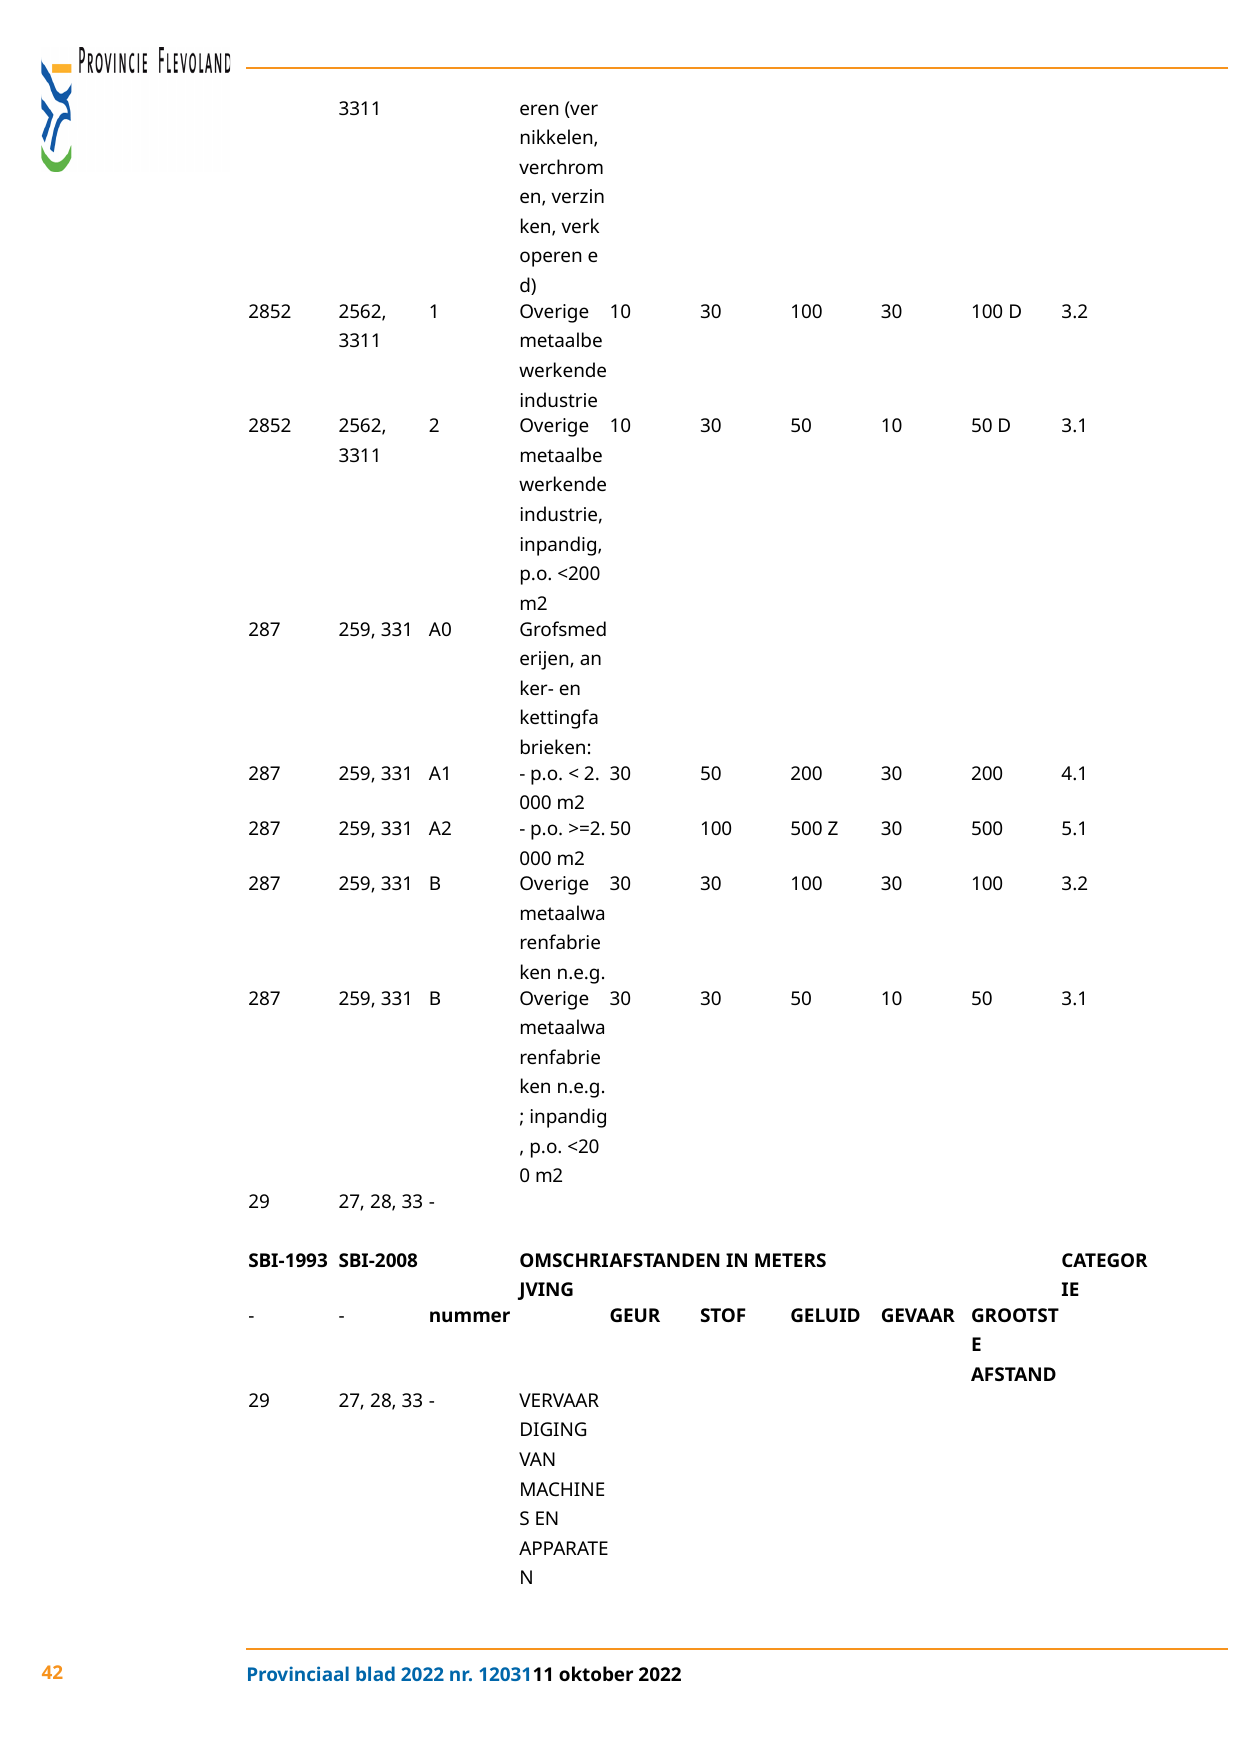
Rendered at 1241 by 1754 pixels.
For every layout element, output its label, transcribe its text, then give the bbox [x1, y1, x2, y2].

table_header AFSTANDEN IN METERS [609, 1247, 1061, 1302]
table_cell [971, 1188, 1061, 1214]
table_cell 10 [609, 413, 700, 616]
table_cell 100 [790, 870, 881, 985]
table_cell 50 [700, 760, 790, 815]
table_cell 30 [881, 870, 971, 985]
table_cell 29 [248, 1387, 338, 1590]
table_cell 259, 331 [338, 870, 429, 985]
table_cell - p.o. < 2.000 m2 [519, 760, 609, 815]
table_cell GROOTSTE AFSTAND [971, 1302, 1061, 1387]
table_cell [609, 616, 700, 760]
table_cell [609, 95, 700, 298]
table_cell [519, 1302, 609, 1387]
table_cell 10 [881, 985, 971, 1188]
table_cell - [429, 1387, 519, 1590]
table_cell 50 [971, 985, 1061, 1188]
table_cell 259, 331 [338, 985, 429, 1188]
table_header OMSCHRIJVING [519, 1247, 609, 1302]
table_cell 2 [429, 413, 519, 616]
table_cell [700, 616, 790, 760]
table_cell 287 [248, 616, 338, 760]
table_cell 30 [881, 298, 971, 412]
table_cell 30 [700, 413, 790, 616]
table_cell [700, 1387, 790, 1590]
table_cell Grofsmederijen, anker- en kettingfabrieken: [519, 616, 609, 760]
table_cell 29 [248, 1188, 338, 1214]
table_cell 3.1 [1061, 985, 1152, 1188]
table_cell 2562, 3311 [338, 413, 429, 616]
table_cell 100 [790, 298, 881, 412]
table_cell [248, 95, 338, 298]
table_cell STOF [700, 1302, 790, 1387]
table_cell 2562, 3311 [338, 298, 429, 412]
table_cell [881, 616, 971, 760]
picture [41, 47, 231, 172]
table_cell A0 [429, 616, 519, 760]
table_cell 4.1 [1061, 760, 1152, 815]
table_cell 2852 [248, 413, 338, 616]
table_cell [790, 616, 881, 760]
table_cell - [429, 1188, 519, 1214]
table_cell Overige metaalwarenfabrieken n.e.g.; inpandig, p.o. <200 m2 [519, 985, 609, 1188]
table_cell 30 [700, 985, 790, 1188]
table_cell 30 [700, 298, 790, 412]
table_cell [790, 1188, 881, 1214]
table_cell - p.o. >=2.000 m2 [519, 815, 609, 870]
table_cell 3.2 [1061, 870, 1152, 985]
table_cell [700, 1188, 790, 1214]
table_cell Overige metaalwarenfabrieken n.e.g. [519, 870, 609, 985]
table_cell A2 [429, 815, 519, 870]
table_cell A1 [429, 760, 519, 815]
table_cell 50 [790, 985, 881, 1188]
table_cell [790, 95, 881, 298]
table_cell 500 Z [790, 815, 881, 870]
table_header [429, 1247, 519, 1302]
table_cell B [429, 870, 519, 985]
table_cell [790, 1387, 881, 1590]
table_cell [881, 95, 971, 298]
table_cell 259, 331 [338, 760, 429, 815]
table_cell [519, 1188, 609, 1214]
table_cell [1061, 1387, 1152, 1590]
table_cell 5.1 [1061, 815, 1152, 870]
table_cell 500 [971, 815, 1061, 870]
table_cell 200 [790, 760, 881, 815]
table_cell 10 [609, 298, 700, 412]
table_cell 30 [609, 870, 700, 985]
table_cell [971, 616, 1061, 760]
table_cell GEVAAR [881, 1302, 971, 1387]
table_cell 2852 [248, 298, 338, 412]
table_cell [700, 95, 790, 298]
table_cell 100 D [971, 298, 1061, 412]
table_cell [1061, 1188, 1152, 1214]
table_cell - [248, 1302, 338, 1387]
table_cell [971, 95, 1061, 298]
table_cell [609, 1188, 700, 1214]
table_cell nummer [429, 1302, 519, 1387]
table_cell 287 [248, 815, 338, 870]
table_cell 30 [700, 870, 790, 985]
table_cell - [338, 1302, 429, 1387]
table_cell 3.1 [1061, 413, 1152, 616]
table_cell GEUR [609, 1302, 700, 1387]
table_cell 100 [971, 870, 1061, 985]
table_cell 27, 28, 33 [338, 1387, 429, 1590]
table_cell 30 [609, 985, 700, 1188]
table_header SBI-2008 [338, 1247, 429, 1302]
table_cell Overige metaalbewerkende industrie [519, 298, 609, 412]
table_cell [881, 1188, 971, 1214]
table_cell [971, 1387, 1061, 1590]
table_cell 259, 331 [338, 815, 429, 870]
table_header CATEGORIE [1061, 1247, 1152, 1387]
table_cell eren (vernikkelen, verchromen, verzinken, verkoperen ed) [519, 95, 609, 298]
table_cell B [429, 985, 519, 1188]
table_cell [1061, 95, 1152, 298]
table_cell Overige metaalbewerkende industrie, inpandig, p.o. <200m2 [519, 413, 609, 616]
table_cell [1061, 616, 1152, 760]
table_cell 27, 28, 33 [338, 1188, 429, 1214]
table_cell GELUID [790, 1302, 881, 1387]
table_cell 200 [971, 760, 1061, 815]
table_cell VERVAARDIGING VAN MACHINES EN APPARATEN [519, 1387, 609, 1590]
table_cell 3311 [338, 95, 429, 298]
table_cell [881, 1387, 971, 1590]
table_cell [609, 1387, 700, 1590]
table_cell 1 [429, 298, 519, 412]
table_cell 287 [248, 760, 338, 815]
table_cell 10 [881, 413, 971, 616]
table_cell 3.2 [1061, 298, 1152, 412]
table_cell 30 [881, 815, 971, 870]
table_cell 50 [790, 413, 881, 616]
table_cell 50 D [971, 413, 1061, 616]
table_cell 287 [248, 870, 338, 985]
table_cell 259, 331 [338, 616, 429, 760]
table_cell 287 [248, 985, 338, 1188]
table_cell 100 [700, 815, 790, 870]
table_cell 50 [609, 815, 700, 870]
table_header SBI-1993 [248, 1247, 338, 1302]
table_cell 30 [881, 760, 971, 815]
table_cell 30 [609, 760, 700, 815]
table_cell [429, 95, 519, 298]
